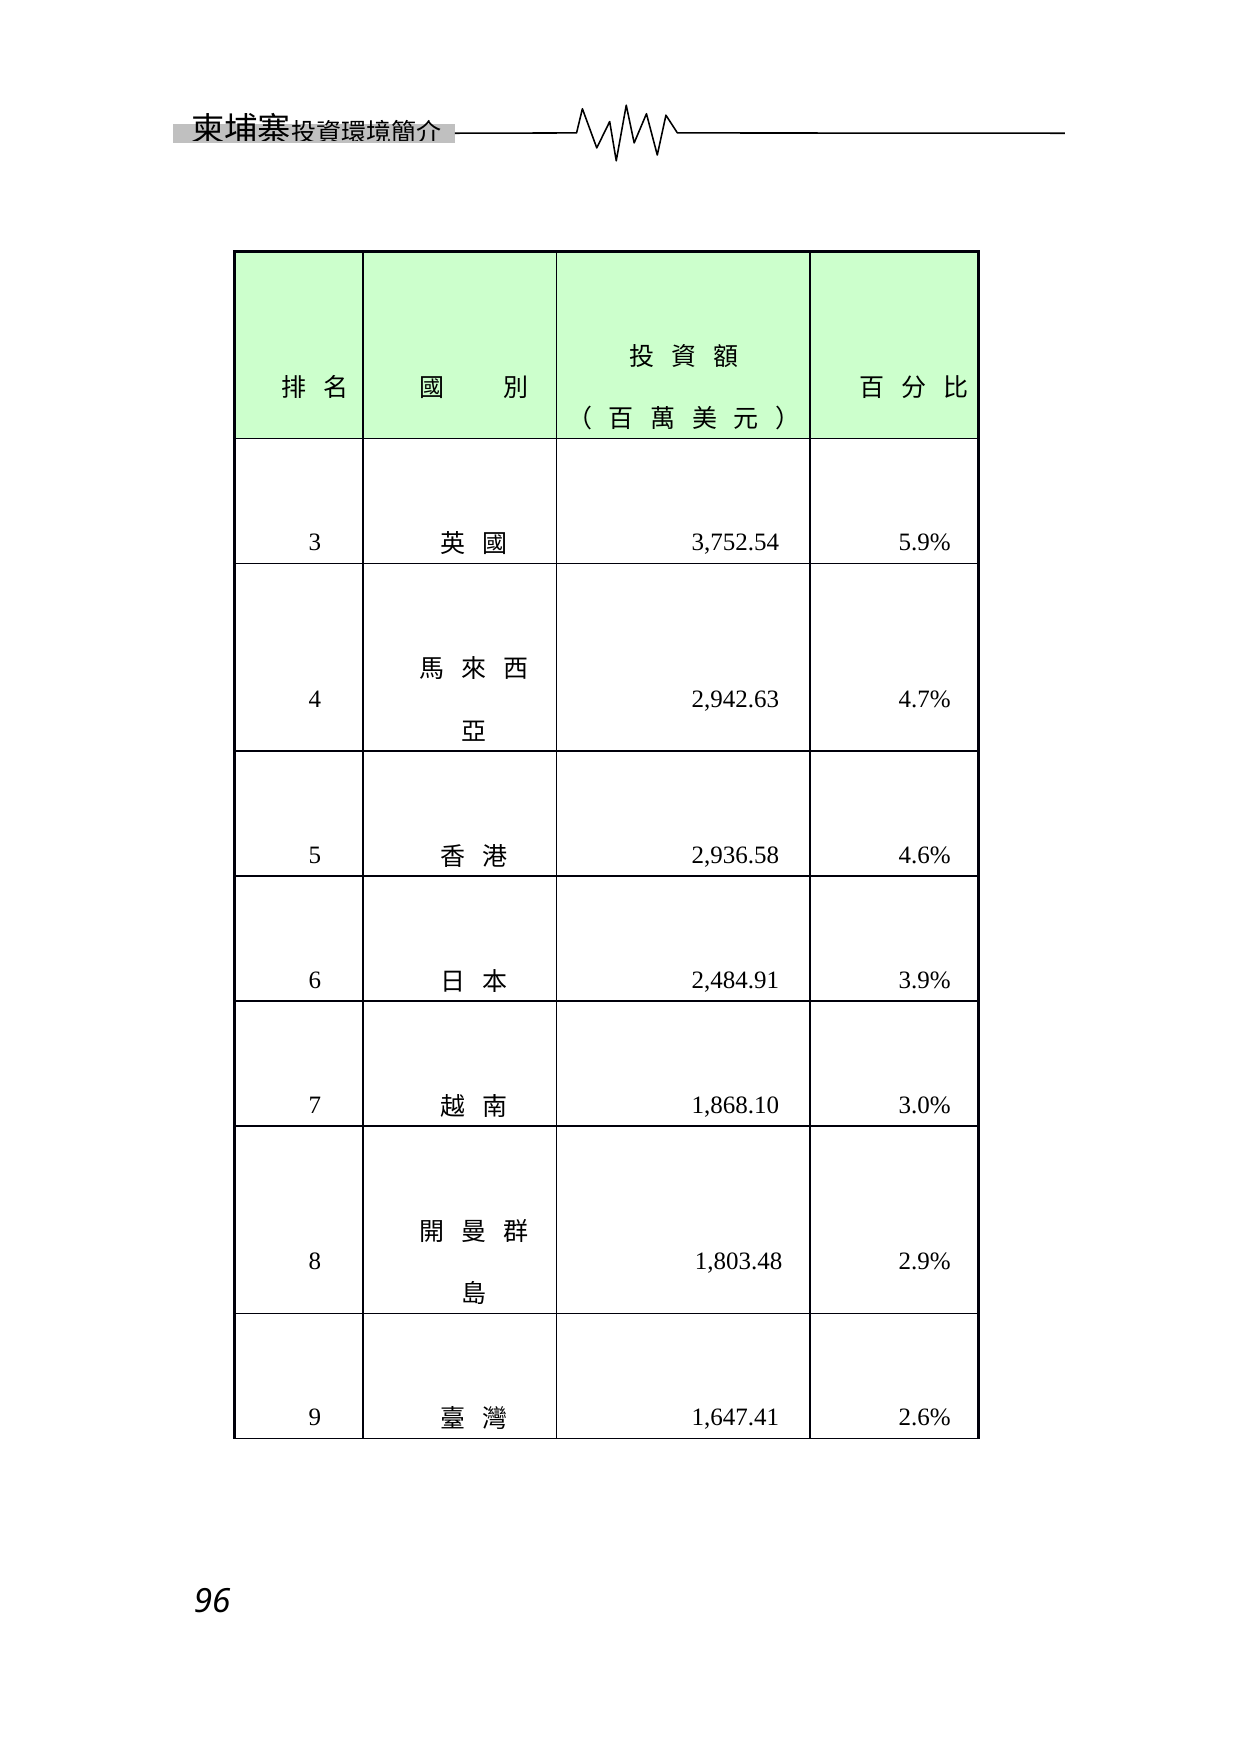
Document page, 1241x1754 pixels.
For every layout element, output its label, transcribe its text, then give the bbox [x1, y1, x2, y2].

table_cell 2.6% [811, 1314, 977, 1438]
table_cell 1,647.41 [557, 1314, 809, 1438]
table_cell 3.0% [811, 1002, 977, 1125]
table_cell 5.9% [811, 439, 977, 563]
table_cell 1,803.48‬ [557, 1127, 809, 1313]
table_cell 1,868.10 [557, 1002, 809, 1125]
table_cell 日本 [364, 877, 556, 1000]
table_cell 香港 [364, 752, 556, 875]
table_cell 2.9% [811, 1127, 977, 1313]
table_cell 6 [236, 877, 362, 1000]
table_cell 4.7% [811, 564, 977, 750]
table_cell 開曼群島 [364, 1127, 556, 1313]
table_cell 2,484.91 [557, 877, 809, 1000]
table_cell 9 [236, 1314, 362, 1438]
table_cell 3,752.54 [557, 439, 809, 563]
table_cell 5 [236, 752, 362, 875]
table_cell 臺灣 [364, 1314, 556, 1438]
table_header 投資額 （百萬美元） [557, 253, 809, 438]
table_header 排名 [236, 253, 362, 438]
table_cell 馬來西亞 [364, 564, 556, 750]
table_cell 英國 [364, 439, 556, 563]
table_header 國 別 [364, 253, 556, 438]
table_cell 4 [236, 564, 362, 750]
table_cell 8 [236, 1127, 362, 1313]
table_header 百分比 [811, 253, 977, 438]
table_cell 3.9% [811, 877, 977, 1000]
table_cell 越南 [364, 1002, 556, 1125]
table_cell 3 [236, 439, 362, 563]
table_cell 2,942.63 [557, 564, 809, 750]
table_cell 7 [236, 1002, 362, 1125]
table_cell 4.6% [811, 752, 977, 875]
table_cell 2,936.58 [557, 752, 809, 875]
